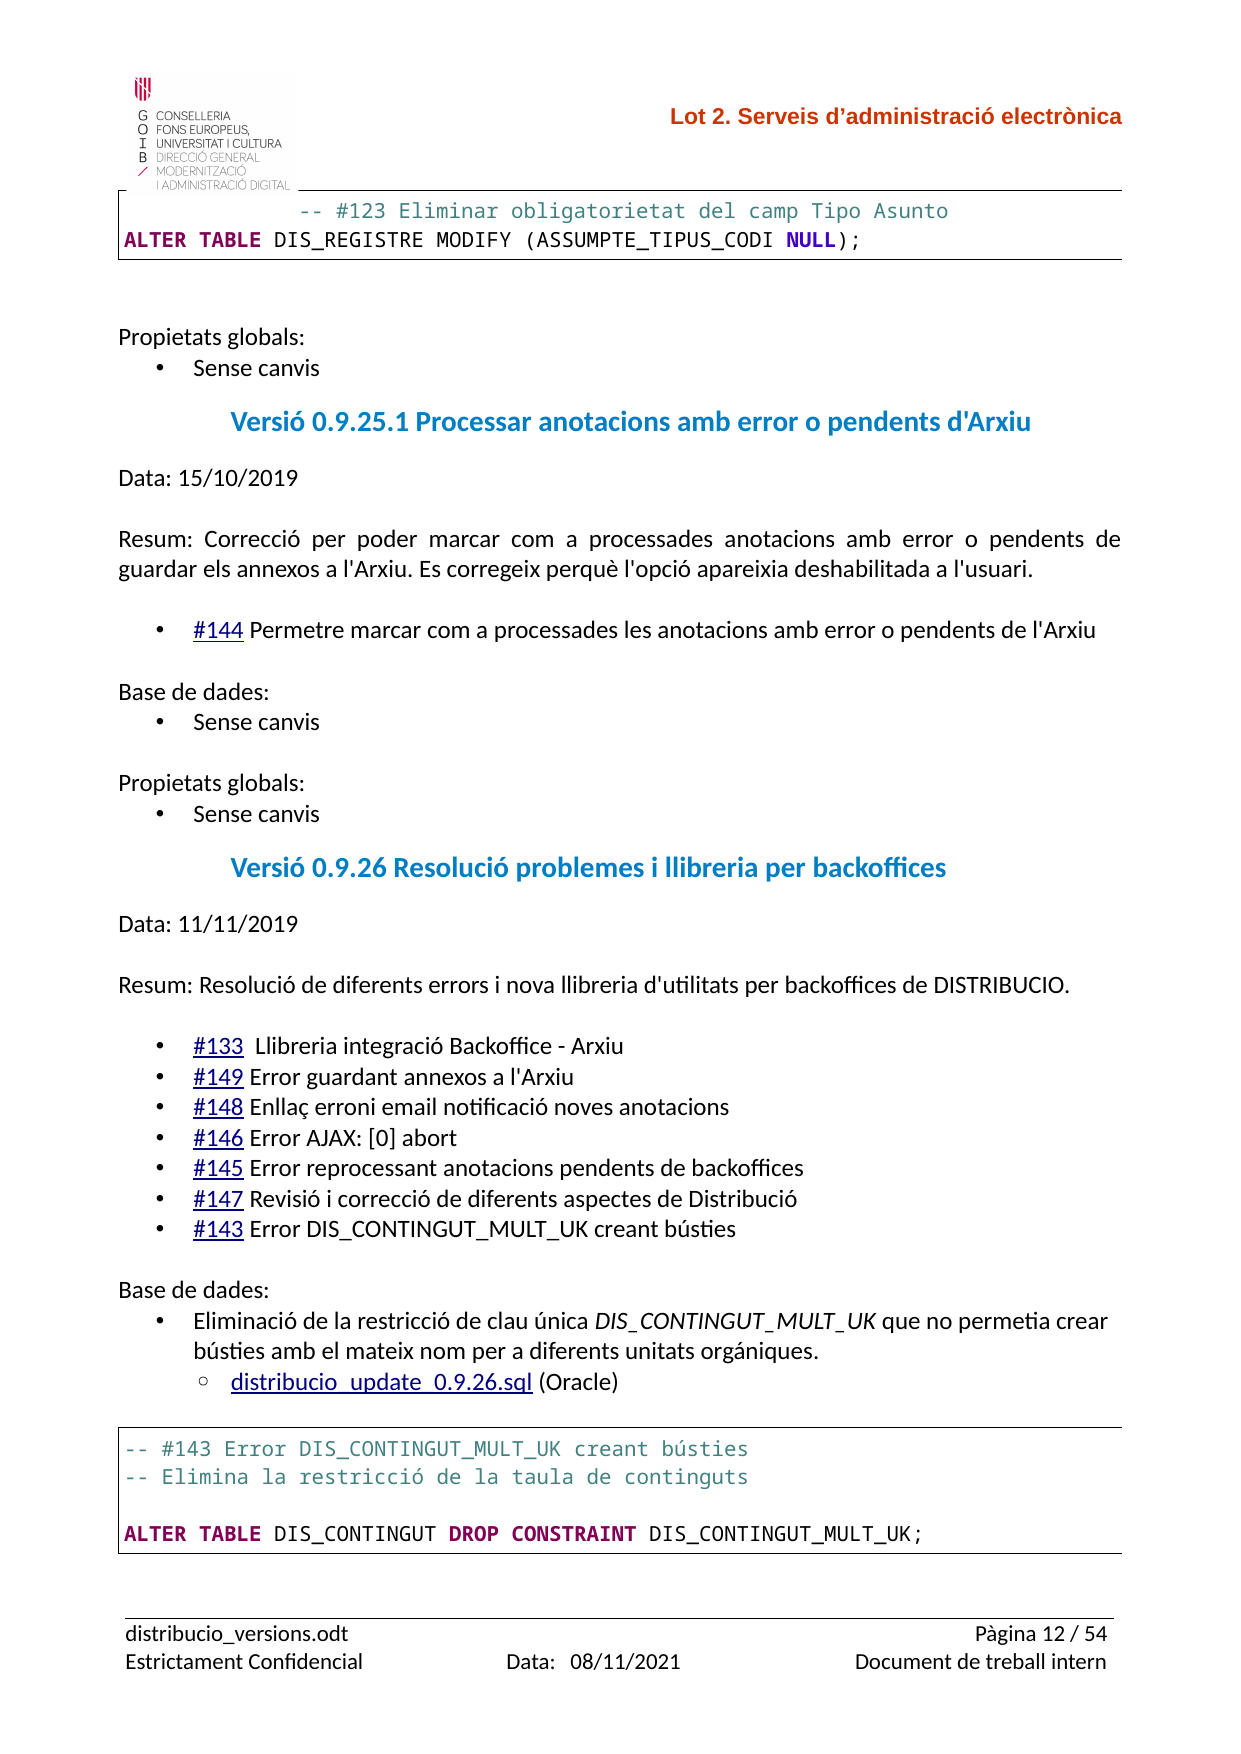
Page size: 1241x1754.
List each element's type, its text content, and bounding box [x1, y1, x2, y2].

list #146 Error AJAX: [0] abort [156, 1122, 1122, 1152]
list #149 Error guardant annexos a l'Arxiu [156, 1061, 1122, 1091]
text Propietats globals: [118, 767, 1122, 798]
subtitle Versió 0.9.26 Resolució problemes i llibreria per backoffices [153, 849, 1122, 884]
list Sense canvis [156, 352, 1122, 382]
list #133 Llibreria integració Backoffice - Arxiu [156, 1030, 1122, 1061]
table_header -- #143 Error DIS_CONTINGUT_MULT_UK creant bústies -- Elimina la restricció de la taula de continguts ALTER TABLE DIS_CONTINGUT DROP CONSTRAINT DIS_CONTINGUT_MULT_UK; [119, 1428, 1122, 1553]
list #147 Revisió i correcció de diferents aspectes de Distribució [156, 1183, 1122, 1213]
text Base de dades: [118, 676, 1122, 706]
list #143 Error DIS_CONTINGUT_MULT_UK creant bústies [156, 1213, 1122, 1244]
text Resum: Resolució de diferents errors i nova llibreria d'utilitats per backoffices de DISTRIBUCIO. [118, 969, 1122, 1000]
text Resum: Correcció per poder marcar com a processades anotacions amb error o pendents de guardar els annexos a l'Arxiu. Es corregeix perquè l'opció apareixia deshabilitada a l'usuari. [118, 523, 1122, 584]
text Base de dades: [118, 1274, 1122, 1305]
text Data: 15/10/2019 [118, 462, 1122, 493]
list Sense canvis [156, 798, 1122, 828]
subtitle Versió 0.9.25.1 Processar anotacions amb error o pendents d'Arxiu [153, 403, 1122, 438]
list Sense canvis [156, 706, 1122, 737]
table_header -- #123 Eliminar obligatorietat del camp Tipo Asunto ALTER TABLE DIS_REGISTRE MODIFY (ASSUMPTE_TIPUS_CODI NULL); [119, 191, 1122, 259]
text Propietats globals: [118, 321, 1122, 352]
list #145 Error reprocessant anotacions pendents de backoffices [156, 1152, 1122, 1183]
list #148 Enllaç erroni email notificació noves anotacions [156, 1091, 1122, 1122]
text Data: 11/11/2019 [118, 908, 1122, 939]
list Eliminació de la restricció de clau única DIS_CONTINGUT_MULT_UK que no permetia crear bústies amb el mateix nom per a diferents unitats orgániques. [156, 1305, 1122, 1366]
list distribucio_update_0.9.26.sql (Oracle) [193, 1366, 1122, 1397]
list #144 Permetre marcar com a processades les anotacions amb error o pendents de l'Arxiu [156, 615, 1122, 645]
picture [126, 70, 299, 197]
